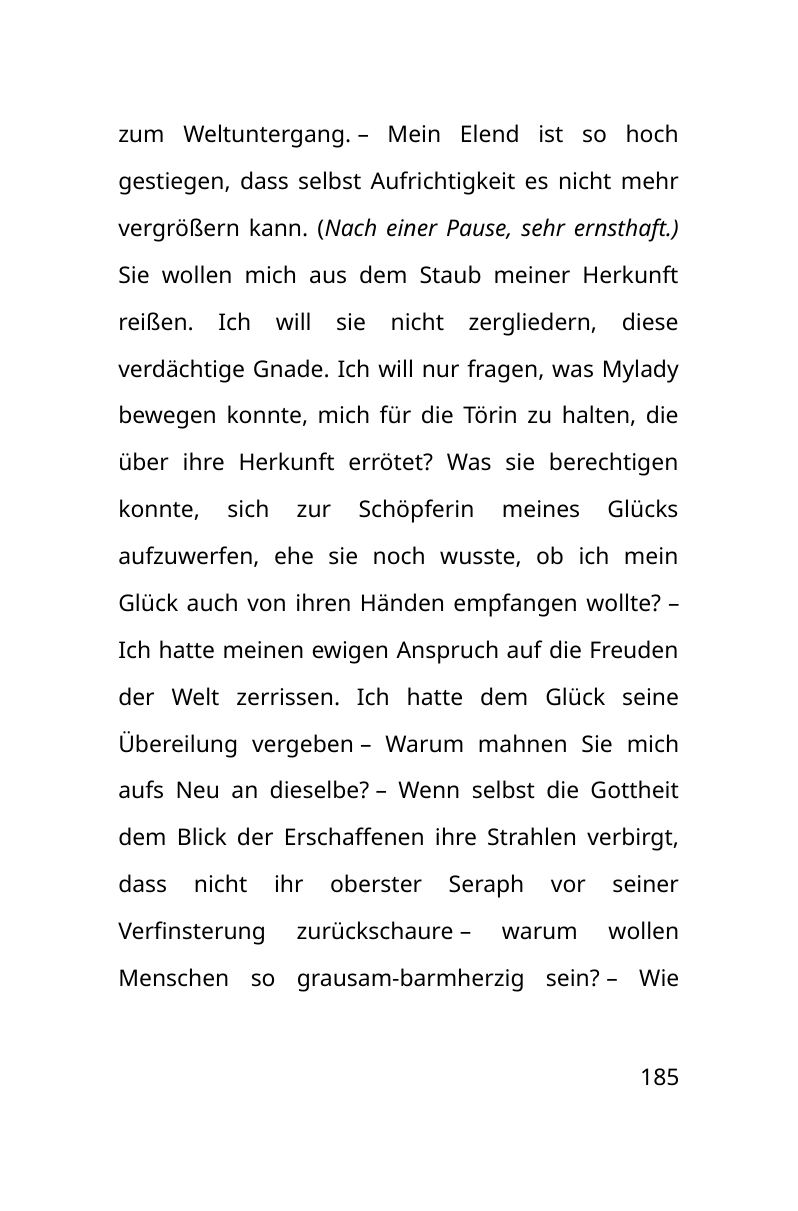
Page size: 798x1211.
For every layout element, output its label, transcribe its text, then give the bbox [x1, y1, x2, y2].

text zum Weltuntergang. – Mein Elend ist so hoch gestiegen, dass selbst Aufrichtigkeit es nicht mehr vergrößern kann. (Nach einer Pause, sehr ernsthaft.) Sie wollen mich aus dem Staub meiner Herkunft reißen. Ich will sie nicht zergliedern, diese verdächtige Gnade. Ich will nur fragen, was Mylady bewegen konnte, mich für die Törin zu halten, die über ihre Herkunft errötet? Was sie berechtigen konnte, sich zur Schöpferin meines Glücks aufzuwerfen, ehe sie noch wusste, ob ich mein Glück auch von ihren Händen empfangen wollte? – Ich hatte meinen ewigen Anspruch auf die Freuden der Welt zerrissen. Ich hatte dem Glück seine Übereilung vergeben – Warum mahnen Sie mich aufs Neu an dieselbe? – Wenn selbst die Gottheit dem Blick der Erschaffenen ihre Strahlen verbirgt, dass nicht ihr oberster Seraph vor seiner Verfinsterung zurückschaure – warum wollen Menschen so grausam-barmherzig sein? – Wie [118, 118, 679, 993]
